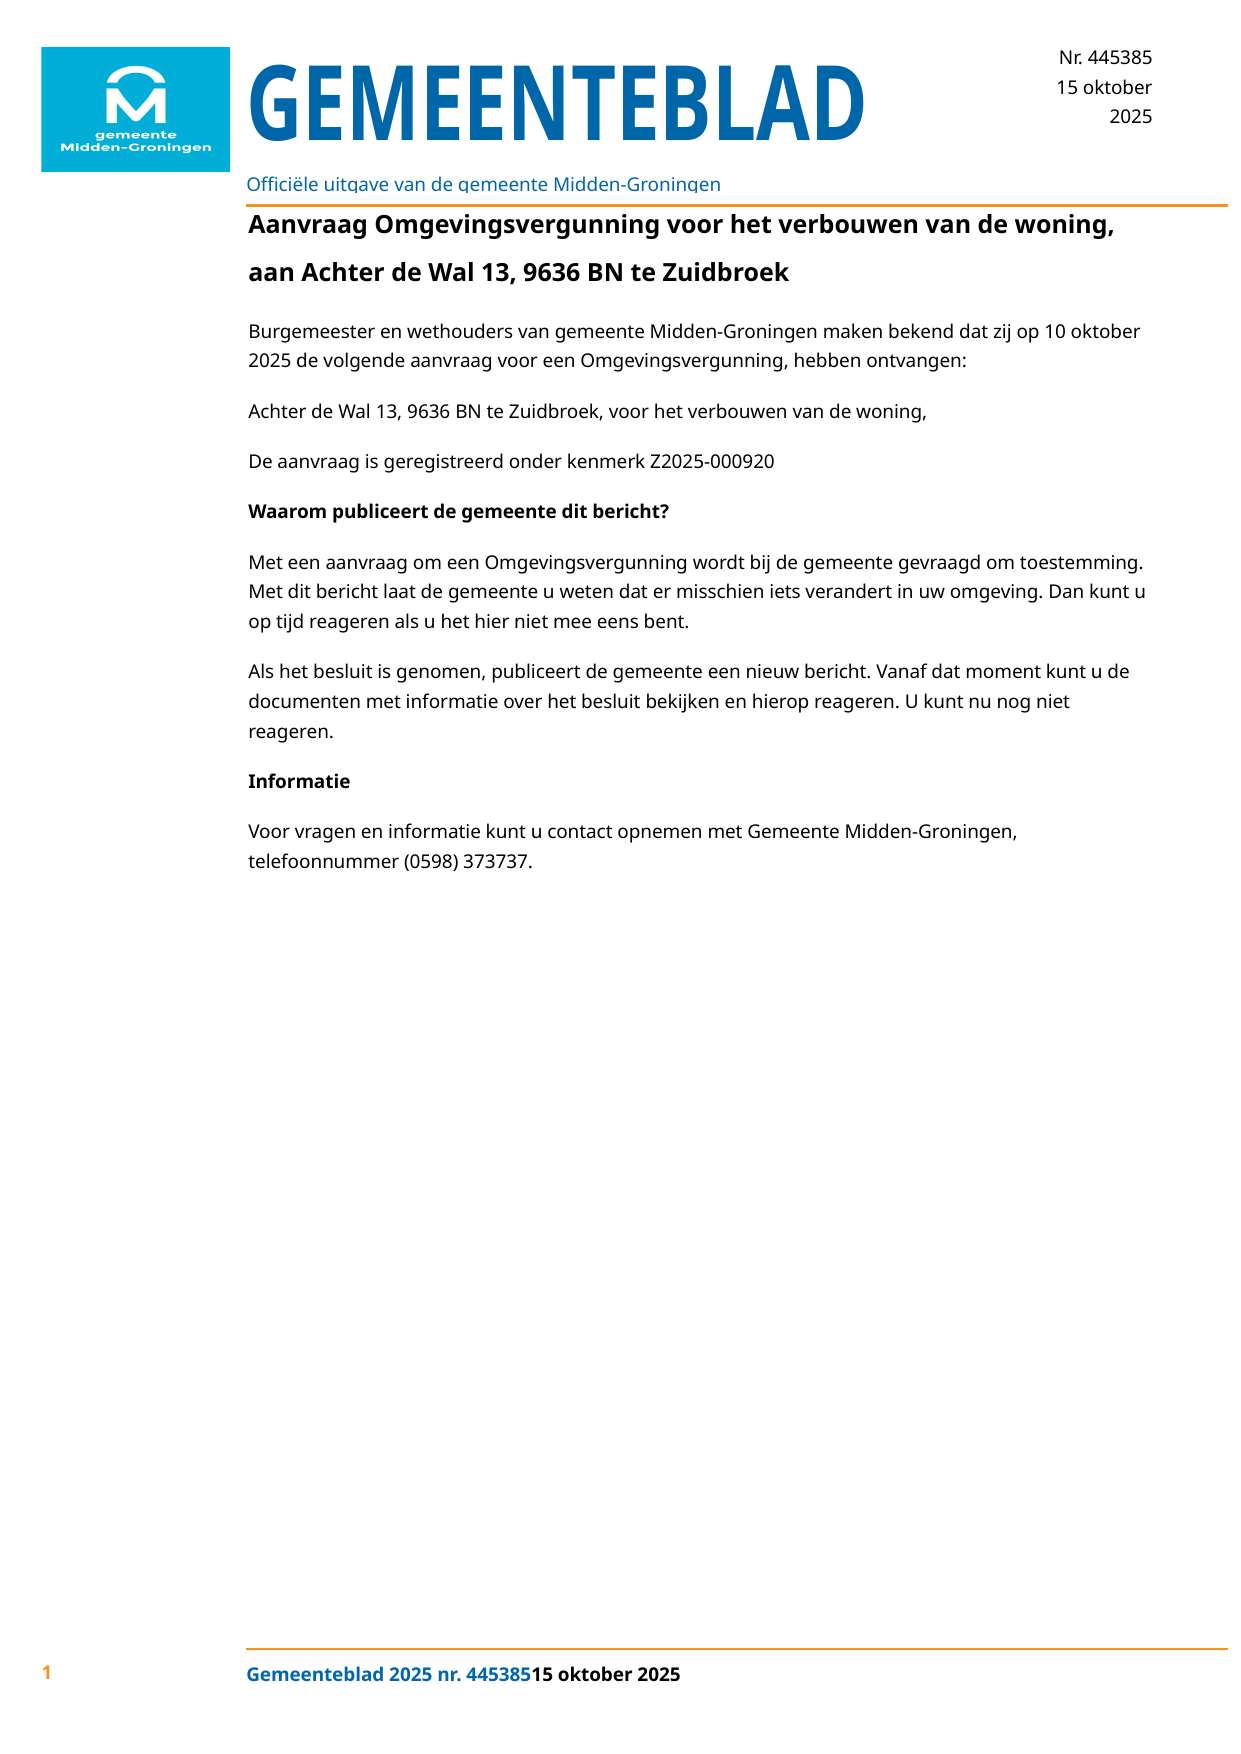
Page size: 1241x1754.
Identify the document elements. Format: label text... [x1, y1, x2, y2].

picture [184, 146, 190, 153]
text Met een aanvraag om een Omgevingsvergunning wordt bij de gemeente gevraagd om toestemming. Met dit bericht laat de gemeente u weten dat er misschien iets verandert in uw omgeving. Dan kunt u op tijd reageren als u het hier niet mee eens bent. [248, 549, 1152, 634]
text Aanvraag Omgevingsvergunning voor het verbouwen van de woning, aan Achter de Wal 13, 9636 BN te Zuidbroek [248, 207, 1152, 288]
text Informatie [248, 768, 1152, 794]
text De aanvraag is geregistreerd onder kenmerk Z2025-000920 [248, 448, 1152, 474]
text Burgemeester en wethouders van gemeente Midden-Groningen maken bekend dat zij op 10 oktober 2025 de volgende aanvraag voor een Omgevingsvergunning, hebben ontvangen: [248, 318, 1152, 373]
text Achter de Wal 13, 9636 BN te Zuidbroek, voor het verbouwen van de woning, [248, 398, 1152, 424]
picture [107, 89, 165, 122]
text Voor vragen en informatie kunt u contact opnemen met Gemeente Midden-Groningen, telefoonnummer (0598) 373737. [248, 819, 1152, 874]
text Waarom publiceert de gemeente dit bericht? [248, 499, 1152, 524]
text Als het besluit is genomen, publiceert de gemeente een nieuw bericht. Vanaf dat moment kunt u de documenten met informatie over het besluit bekijken en hierop reageren. U kunt nu nog niet reageren. [248, 659, 1152, 744]
picture [108, 66, 164, 82]
